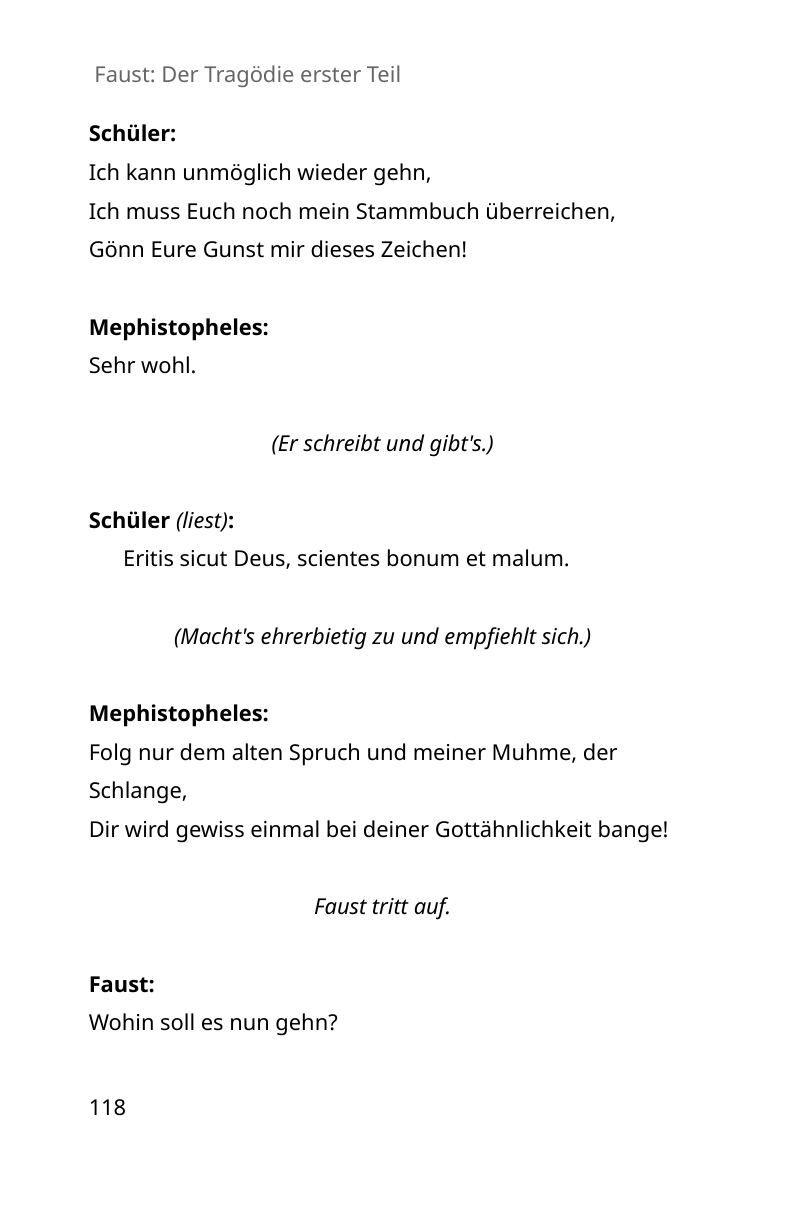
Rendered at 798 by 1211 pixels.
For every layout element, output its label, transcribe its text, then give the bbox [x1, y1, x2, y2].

text Mephistopheles: Sehr wohl. [88, 291, 679, 380]
text Faust: Wohin soll es nun gehn? [88, 942, 679, 1037]
text Mephistopheles: Folg nur dem alten Spruch und meiner Muhme, der Schlange, Dir wird gewiss einmal bei deiner Gottähnlichkeit bange! [88, 671, 679, 844]
text Schüler (liest): Eritis sicut Deus, scientes bonum et malum. [88, 478, 679, 573]
text Faust tritt auf. [88, 870, 679, 921]
text (Er schreibt und gibt's.) [88, 407, 679, 457]
text Schüler: Ich kann unmöglich wieder gehn, Ich muss Euch noch mein Stammbuch überreichen, Gönn Eure Gunst mir dieses Zeichen! [88, 118, 679, 264]
text (Macht's ehrerbietig zu und empfiehlt sich.) [88, 600, 679, 651]
